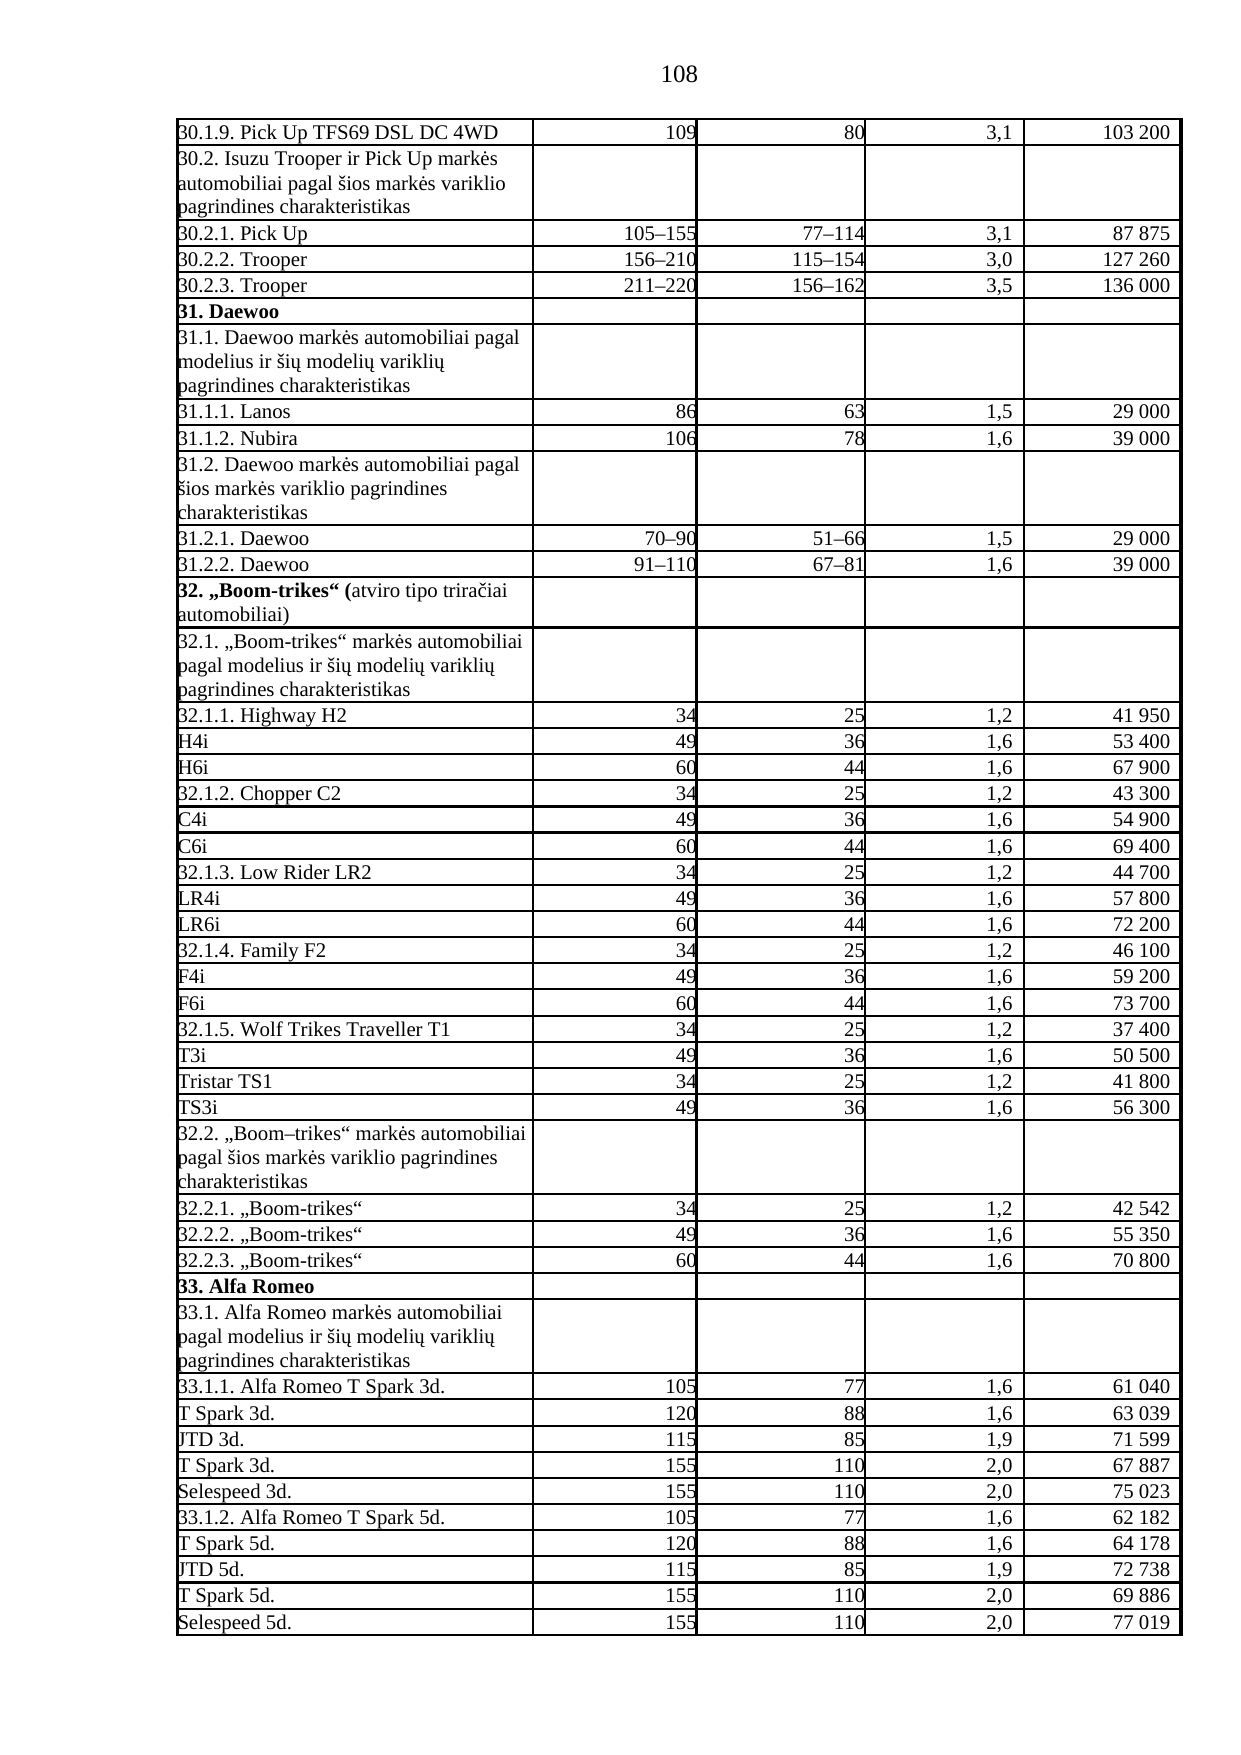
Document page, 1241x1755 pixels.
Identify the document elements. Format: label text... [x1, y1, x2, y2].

table_cell 1,6 [866, 912, 1023, 936]
table_cell 34 [534, 938, 695, 962]
table_cell LR4i [179, 886, 532, 910]
table_cell 1,6 [866, 886, 1023, 910]
table_cell 34 [534, 781, 695, 805]
table_cell 2,0 [866, 1453, 1023, 1477]
table_cell 77 [698, 1374, 864, 1398]
table_cell 67 887 [1025, 1453, 1179, 1477]
table_cell 49 [534, 808, 695, 831]
table_cell 1,6 [866, 1374, 1023, 1398]
table_cell 3,1 [866, 120, 1023, 144]
table_cell 25 [698, 703, 864, 727]
table_cell [866, 578, 1023, 626]
table_cell 110 [698, 1584, 864, 1607]
table_cell 44 700 [1025, 860, 1179, 884]
table_cell 44 [698, 990, 864, 1014]
table_cell 36 [698, 1222, 864, 1246]
table_cell 77 [698, 1505, 864, 1529]
table_cell [534, 1300, 695, 1372]
table_cell 33.1. Alfa Romeo markės automobiliai pagal modelius ir šių modelių variklių pagrindines charakteristikas [179, 1300, 532, 1372]
table_cell 46 100 [1025, 938, 1179, 962]
table_cell 1,5 [866, 400, 1023, 423]
table_cell 32.1.5. Wolf Trikes Traveller T1 [179, 1017, 532, 1041]
table_cell [698, 299, 864, 323]
table_cell 1,9 [866, 1557, 1023, 1581]
table_cell 50 500 [1025, 1043, 1179, 1067]
table_cell LR6i [179, 912, 532, 936]
table_cell F6i [179, 990, 532, 1014]
table_cell 1,6 [866, 1531, 1023, 1555]
table_cell 36 [698, 1095, 864, 1119]
table_cell 78 [698, 426, 864, 450]
table_cell 44 [698, 1248, 864, 1272]
table_cell 32.1. „Boom-trikes“ markės automobiliai pagal modelius ir šių modelių variklių pagrindines charakteristikas [179, 629, 532, 701]
table_cell 32.2. „Boom–trikes“ markės automobiliai pagal šios markės variklio pagrindines charakteristikas [179, 1121, 532, 1193]
table_cell 34 [534, 1017, 695, 1041]
table_cell 85 [698, 1557, 864, 1581]
table_cell 31. Daewoo [179, 299, 532, 323]
table_cell 87 875 [1025, 221, 1179, 245]
table_cell [698, 629, 864, 701]
table_cell TS3i [179, 1095, 532, 1119]
table_cell 30.2.1. Pick Up [179, 221, 532, 245]
table_cell 86 [534, 400, 695, 423]
table_cell 105 [534, 1505, 695, 1529]
table_cell 1,2 [866, 1017, 1023, 1041]
table_cell 49 [534, 1095, 695, 1119]
table_cell 1,2 [866, 703, 1023, 727]
table_cell [1025, 578, 1179, 626]
table_cell 110 [698, 1479, 864, 1503]
table_cell 155 [534, 1584, 695, 1607]
table_cell 3,0 [866, 247, 1023, 271]
table_cell 25 [698, 781, 864, 805]
table_cell 61 040 [1025, 1374, 1179, 1398]
table_cell 3,5 [866, 273, 1023, 297]
table_cell 1,6 [866, 808, 1023, 831]
table_cell 25 [698, 1069, 864, 1093]
table_cell Selespeed 3d. [179, 1479, 532, 1503]
table_cell T Spark 5d. [179, 1531, 532, 1555]
table_cell [1025, 299, 1179, 323]
table_cell 115–154 [698, 247, 864, 271]
table_cell T Spark 3d. [179, 1453, 532, 1477]
table_cell 1,5 [866, 526, 1023, 550]
table_cell [698, 325, 864, 397]
table_cell 33. Alfa Romeo [179, 1274, 532, 1298]
table_cell [534, 629, 695, 701]
table_cell 30.2.3. Trooper [179, 273, 532, 297]
table_cell 60 [534, 834, 695, 858]
table_cell [1025, 452, 1179, 524]
table_cell 56 300 [1025, 1095, 1179, 1119]
table_cell Tristar TS1 [179, 1069, 532, 1093]
table_cell 36 [698, 964, 864, 988]
table_cell 67–81 [698, 552, 864, 576]
table_cell [1025, 1300, 1179, 1372]
table_cell 105–155 [534, 221, 695, 245]
table_cell 211–220 [534, 273, 695, 297]
table_cell [534, 299, 695, 323]
table_cell C6i [179, 834, 532, 858]
table_cell 30.1.9. Pick Up TFS69 DSL DC 4WD [179, 120, 532, 144]
table_cell 85 [698, 1427, 864, 1451]
table_cell 51–66 [698, 526, 864, 550]
table_cell 77–114 [698, 221, 864, 245]
table_cell 63 039 [1025, 1400, 1179, 1424]
table_cell 25 [698, 1195, 864, 1219]
table_cell 36 [698, 808, 864, 831]
table_cell [534, 146, 695, 218]
table_cell 77 019 [1025, 1610, 1179, 1634]
table_cell T Spark 3d. [179, 1400, 532, 1424]
table_cell C4i [179, 808, 532, 831]
table_cell 32. „Boom-trikes“ (atviro tipo triračiai automobiliai) [179, 578, 532, 626]
table_cell 155 [534, 1610, 695, 1634]
table_cell 1,2 [866, 1069, 1023, 1093]
table_cell [534, 325, 695, 397]
table_cell 1,6 [866, 729, 1023, 753]
table_cell 88 [698, 1531, 864, 1555]
table_cell 34 [534, 1195, 695, 1219]
table_cell 30.2. Isuzu Trooper ir Pick Up markės automobiliai pagal šios markės variklio pagrindines charakteristikas [179, 146, 532, 218]
table_cell 37 400 [1025, 1017, 1179, 1041]
table_cell [1025, 325, 1179, 397]
table_cell 57 800 [1025, 886, 1179, 910]
table_cell 25 [698, 860, 864, 884]
table_cell [866, 452, 1023, 524]
table_cell 1,6 [866, 990, 1023, 1014]
table_cell [1025, 629, 1179, 701]
table_cell [866, 629, 1023, 701]
table_cell 31.1.2. Nubira [179, 426, 532, 450]
table_cell T Spark 5d. [179, 1584, 532, 1607]
table_cell 60 [534, 990, 695, 1014]
table_cell H4i [179, 729, 532, 753]
table_cell [698, 146, 864, 218]
table_cell 69 400 [1025, 834, 1179, 858]
table_cell 2,0 [866, 1479, 1023, 1503]
table_cell 30.2.2. Trooper [179, 247, 532, 271]
table_cell 110 [698, 1610, 864, 1634]
table_cell 155 [534, 1479, 695, 1503]
table_cell 120 [534, 1400, 695, 1424]
table_cell 55 350 [1025, 1222, 1179, 1246]
table_cell 32.2.2. „Boom-trikes“ [179, 1222, 532, 1246]
table_cell 1,2 [866, 781, 1023, 805]
table_cell [698, 452, 864, 524]
table_cell 60 [534, 1248, 695, 1272]
table_cell 49 [534, 1222, 695, 1246]
table_cell [698, 578, 864, 626]
table_cell H6i [179, 755, 532, 779]
table_cell 34 [534, 860, 695, 884]
table_cell 44 [698, 834, 864, 858]
table_cell 105 [534, 1374, 695, 1398]
table_cell 32.2.3. „Boom-trikes“ [179, 1248, 532, 1272]
table_cell 106 [534, 426, 695, 450]
table_cell 33.1.1. Alfa Romeo T Spark 3d. [179, 1374, 532, 1398]
table_cell JTD 5d. [179, 1557, 532, 1581]
table_cell 29 000 [1025, 400, 1179, 423]
table_cell 62 182 [1025, 1505, 1179, 1529]
table_cell 1,6 [866, 1043, 1023, 1067]
table_cell [1025, 146, 1179, 218]
table_cell 32.1.1. Highway H2 [179, 703, 532, 727]
table_cell 1,6 [866, 1095, 1023, 1119]
table_cell 32.2.1. „Boom-trikes“ [179, 1195, 532, 1219]
table_cell 64 178 [1025, 1531, 1179, 1555]
table_cell 44 [698, 755, 864, 779]
table_cell 72 738 [1025, 1557, 1179, 1581]
table_cell [534, 452, 695, 524]
table_cell 29 000 [1025, 526, 1179, 550]
table_cell 43 300 [1025, 781, 1179, 805]
table_cell 2,0 [866, 1584, 1023, 1607]
table_cell [698, 1121, 864, 1193]
table_cell 88 [698, 1400, 864, 1424]
table_cell 32.1.2. Chopper C2 [179, 781, 532, 805]
table_cell 31.2. Daewoo markės automobiliai pagal šios markės variklio pagrindines charakteristikas [179, 452, 532, 524]
table_cell 136 000 [1025, 273, 1179, 297]
table_cell [1025, 1274, 1179, 1298]
table_cell 1,6 [866, 1248, 1023, 1272]
table_cell 49 [534, 886, 695, 910]
table_cell [866, 299, 1023, 323]
table_cell 41 800 [1025, 1069, 1179, 1093]
table_cell 1,9 [866, 1427, 1023, 1451]
table_cell 1,6 [866, 834, 1023, 858]
table_cell [534, 1121, 695, 1193]
table_cell 67 900 [1025, 755, 1179, 779]
table_cell 49 [534, 964, 695, 988]
table_cell 109 [534, 120, 695, 144]
table_cell 39 000 [1025, 552, 1179, 576]
table_cell 32.1.3. Low Rider LR2 [179, 860, 532, 884]
table_cell 1,2 [866, 938, 1023, 962]
table_cell F4i [179, 964, 532, 988]
table_cell 1,6 [866, 964, 1023, 988]
table_cell [534, 1274, 695, 1298]
table_cell 60 [534, 755, 695, 779]
table_cell 36 [698, 886, 864, 910]
table_cell 31.1. Daewoo markės automobiliai pagal modelius ir šių modelių variklių pagrindines charakteristikas [179, 325, 532, 397]
table_cell 1,2 [866, 860, 1023, 884]
table_cell 60 [534, 912, 695, 936]
table_cell [866, 1121, 1023, 1193]
table_cell 34 [534, 703, 695, 727]
table_cell 156–162 [698, 273, 864, 297]
table_cell 120 [534, 1531, 695, 1555]
table_cell 75 023 [1025, 1479, 1179, 1503]
table_cell 25 [698, 1017, 864, 1041]
table_cell 1,6 [866, 426, 1023, 450]
table_cell 3,1 [866, 221, 1023, 245]
table_cell 31.1.1. Lanos [179, 400, 532, 423]
table_cell 2,0 [866, 1610, 1023, 1634]
table_cell [534, 578, 695, 626]
table_cell T3i [179, 1043, 532, 1067]
table_cell [866, 325, 1023, 397]
table_cell JTD 3d. [179, 1427, 532, 1451]
table_cell 70–90 [534, 526, 695, 550]
table_cell 80 [698, 120, 864, 144]
table_cell 73 700 [1025, 990, 1179, 1014]
table_cell 42 542 [1025, 1195, 1179, 1219]
table_cell 1,6 [866, 755, 1023, 779]
table_cell 115 [534, 1557, 695, 1581]
table_cell 72 200 [1025, 912, 1179, 936]
table_cell 63 [698, 400, 864, 423]
table_cell 127 260 [1025, 247, 1179, 271]
table_cell Selespeed 5d. [179, 1610, 532, 1634]
table_cell 49 [534, 729, 695, 753]
table_cell 103 200 [1025, 120, 1179, 144]
table_cell 49 [534, 1043, 695, 1067]
table_cell 69 886 [1025, 1584, 1179, 1607]
table_cell 31.2.2. Daewoo [179, 552, 532, 576]
table_cell 1,2 [866, 1195, 1023, 1219]
table_cell 1,6 [866, 1505, 1023, 1529]
table_cell 71 599 [1025, 1427, 1179, 1451]
table_cell 44 [698, 912, 864, 936]
table_cell [866, 1300, 1023, 1372]
table_cell 53 400 [1025, 729, 1179, 753]
table_cell 1,6 [866, 1400, 1023, 1424]
table_cell [698, 1274, 864, 1298]
table_cell 34 [534, 1069, 695, 1093]
table_cell 32.1.4. Family F2 [179, 938, 532, 962]
table_cell 25 [698, 938, 864, 962]
table_cell 33.1.2. Alfa Romeo T Spark 5d. [179, 1505, 532, 1529]
table_cell 91–110 [534, 552, 695, 576]
table_cell [1025, 1121, 1179, 1193]
table_cell 70 800 [1025, 1248, 1179, 1272]
table_cell 39 000 [1025, 426, 1179, 450]
table_cell 1,6 [866, 1222, 1023, 1246]
table_cell [866, 1274, 1023, 1298]
table_cell 31.2.1. Daewoo [179, 526, 532, 550]
table_cell 156–210 [534, 247, 695, 271]
table_cell 36 [698, 729, 864, 753]
table_cell 1,6 [866, 552, 1023, 576]
table_cell 54 900 [1025, 808, 1179, 831]
table_cell [698, 1300, 864, 1372]
table_cell 36 [698, 1043, 864, 1067]
table_cell 155 [534, 1453, 695, 1477]
table_cell 110 [698, 1453, 864, 1477]
table_cell 41 950 [1025, 703, 1179, 727]
table_cell [866, 146, 1023, 218]
table_cell 59 200 [1025, 964, 1179, 988]
table_cell 115 [534, 1427, 695, 1451]
